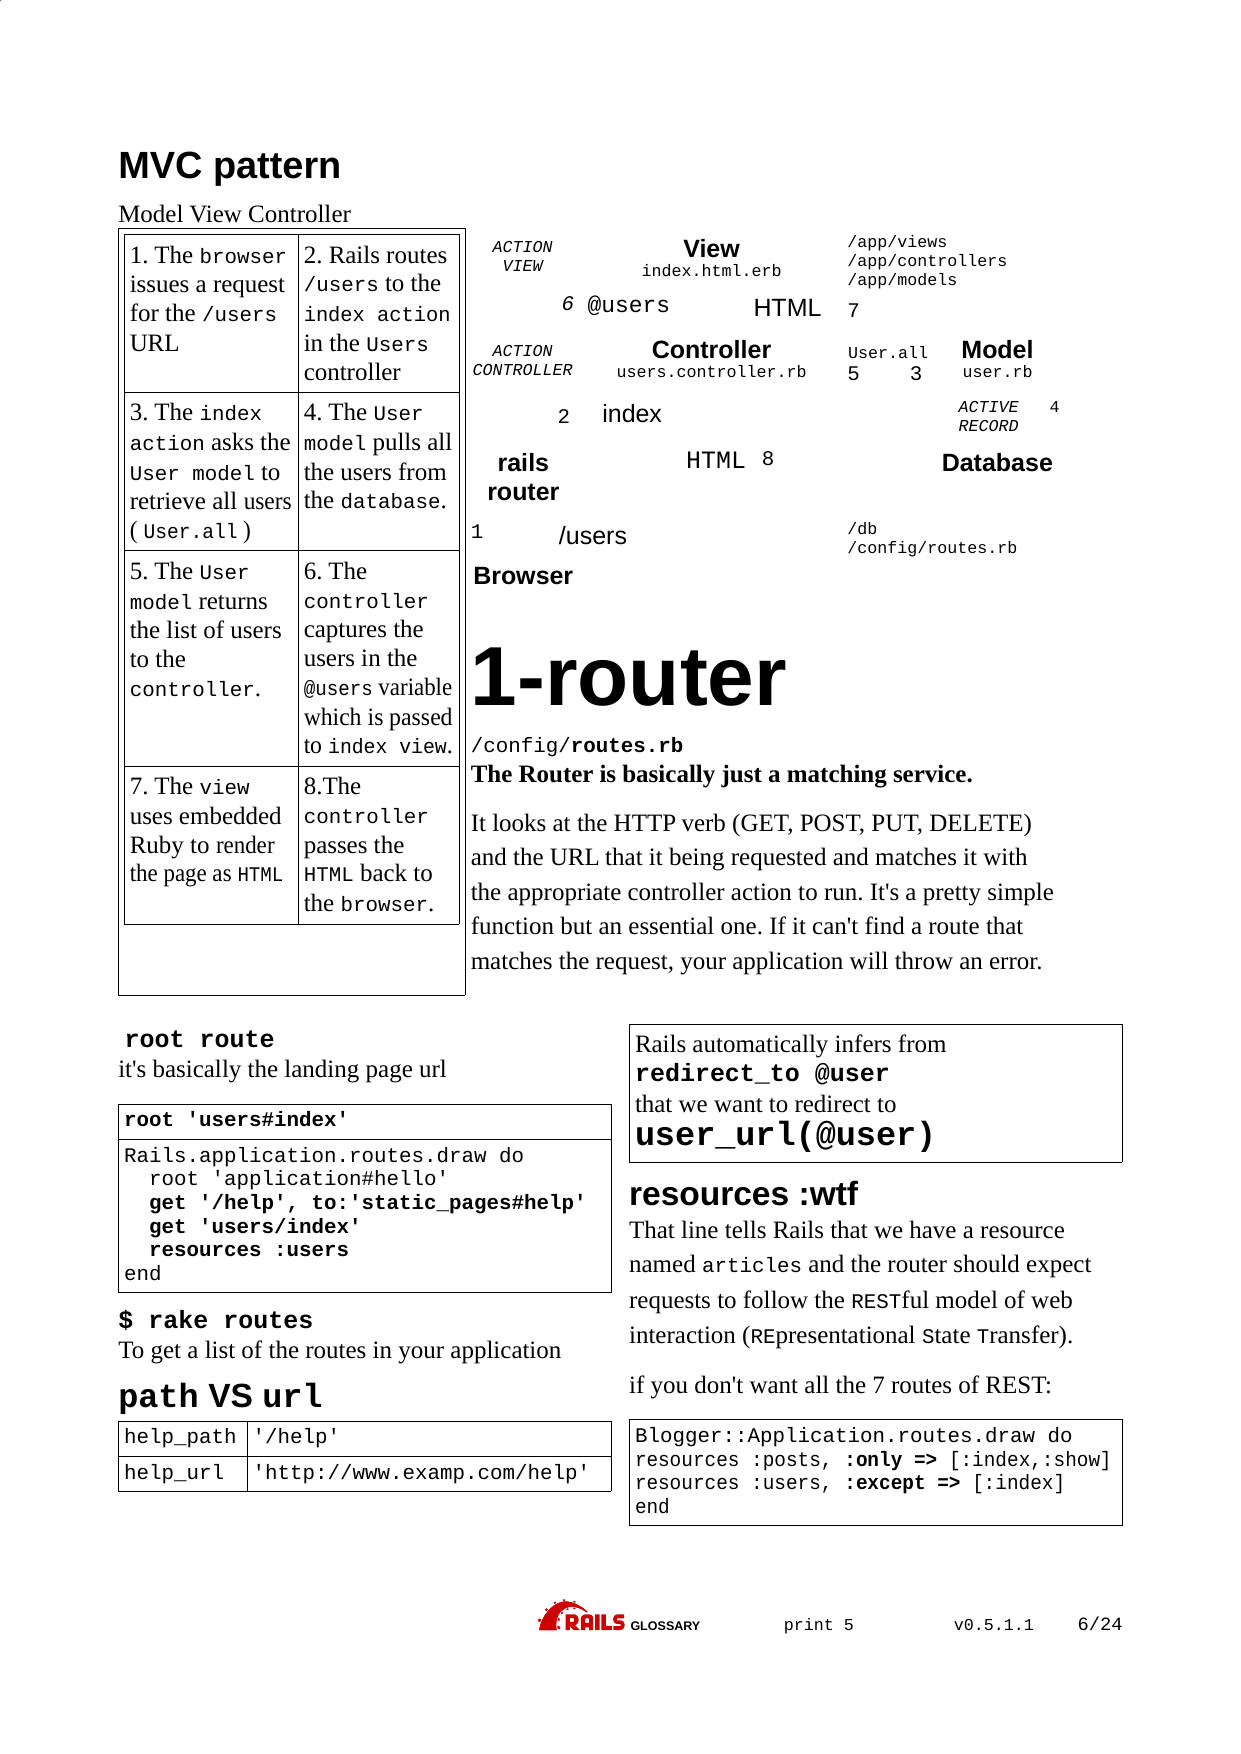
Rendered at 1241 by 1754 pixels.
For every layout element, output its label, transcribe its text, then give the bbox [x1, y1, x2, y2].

table_header Rails automatically infers from redirect_to @user that we want to redirect to user_url(@user) [630, 1025, 1122, 1162]
subtitle MVC pattern [118, 143, 611, 187]
table_cell ACTION CONTROLLER [466, 329, 581, 393]
table_header View index.html.erb [581, 228, 841, 287]
table_header root 'users#index' [119, 1105, 611, 1139]
table_cell 4. The User model pulls all the users from the database. [299, 393, 459, 550]
text That line tells Rails that we have a resource named articles and the router should expect requests to follow the RESTful model of web interaction (REpresentational State Transfer). [629, 1215, 1122, 1350]
text if you don't want all the 7 routes of REST: [629, 1370, 1122, 1399]
table_cell 7. The view uses embedded Ruby to render the page as HTML [125, 767, 298, 923]
table_cell rails router [466, 442, 581, 515]
table_cell 'http://www.examp.com/help' [248, 1457, 611, 1491]
table_cell Browser [466, 555, 581, 596]
table_cell Model user.rb [935, 329, 1060, 393]
table_cell 5. The User model returns the list of users to the controller. [125, 551, 298, 766]
text root route [118, 1024, 611, 1054]
table_cell [676, 287, 733, 329]
table_header 2. Rails routes /users to the index action in the Users controller [299, 235, 459, 392]
text To get a list of the routes in your application [118, 1336, 611, 1364]
table_cell [634, 442, 676, 515]
table_cell [466, 393, 552, 442]
table_cell [634, 555, 676, 596]
table_cell [634, 515, 676, 555]
table_cell index [581, 393, 676, 442]
table_cell [581, 442, 634, 515]
table_cell 4 [1044, 393, 1060, 442]
table_cell [733, 555, 756, 596]
table_cell @users [581, 287, 676, 329]
table_header /app/views /app/controllers /app/models 7 [841, 228, 1060, 329]
table_cell [756, 515, 841, 555]
subtitle $ rake routes [118, 1307, 611, 1336]
subtitle resources :wtf [629, 1173, 1122, 1212]
table_cell Controller users.controller.rb [581, 329, 841, 393]
table_cell 8.The controller passes the HTML back to the browser. [299, 767, 459, 923]
table_cell [733, 393, 756, 442]
text Model View Controller [118, 199, 1122, 228]
table_cell 1 [466, 515, 552, 555]
table_header '/help' [248, 1422, 611, 1456]
table_cell Database [935, 442, 1060, 515]
table_cell [756, 393, 934, 442]
table_header 1. The browser issues a request for the /users URL [125, 235, 298, 392]
table_cell HTML [676, 442, 756, 515]
table_cell 6. The controller captures the users in the @users variable which is passed to index view. [299, 551, 459, 766]
table_cell HTML [733, 287, 841, 329]
subtitle path VS url [118, 1376, 611, 1418]
table_header Blogger::Application.routes.draw do resources :posts, :only => [:index,:show] resources :users, :except => [:index] end [630, 1420, 1122, 1525]
table_cell [733, 515, 756, 555]
table_cell /db /config/routes.rb [841, 515, 1060, 596]
table_cell [676, 515, 733, 555]
table_header ACTION VIEW [466, 228, 581, 287]
table_cell 8 [756, 442, 934, 515]
table_header help_path [119, 1422, 247, 1456]
table_cell 3. The index action asks the User model to retrieve all users ( User.all ) [125, 393, 298, 550]
table_header [119, 229, 465, 995]
table_cell [676, 393, 733, 442]
table_cell ACTIVE RECORD [935, 393, 1044, 442]
table_cell [756, 555, 841, 596]
table_cell User.all 5 3 [841, 329, 934, 393]
table_cell 6 [466, 287, 581, 329]
table_cell 2 [552, 393, 581, 442]
table_cell /users [552, 515, 634, 555]
text it's basically the landing page url [118, 1054, 611, 1083]
table_cell Rails.application.routes.draw do root 'application#hello' get '/help', to:'static_pages#help' get 'users/index' resources :users end [119, 1140, 611, 1292]
table_cell [581, 555, 634, 596]
table_cell 1-router /config/routes.rb The Router is basically just a matching service. It looks at the HTTP verb (GET, POST, PUT, DELETE) and the URL that it being requested and matches it with the appropriate controller action to run. It's a pretty simple function but an essential one. If it can't find a route that matches the request, your application will throw an error. [466, 596, 1060, 995]
table_cell help_url [119, 1457, 247, 1491]
table_cell [676, 555, 733, 596]
